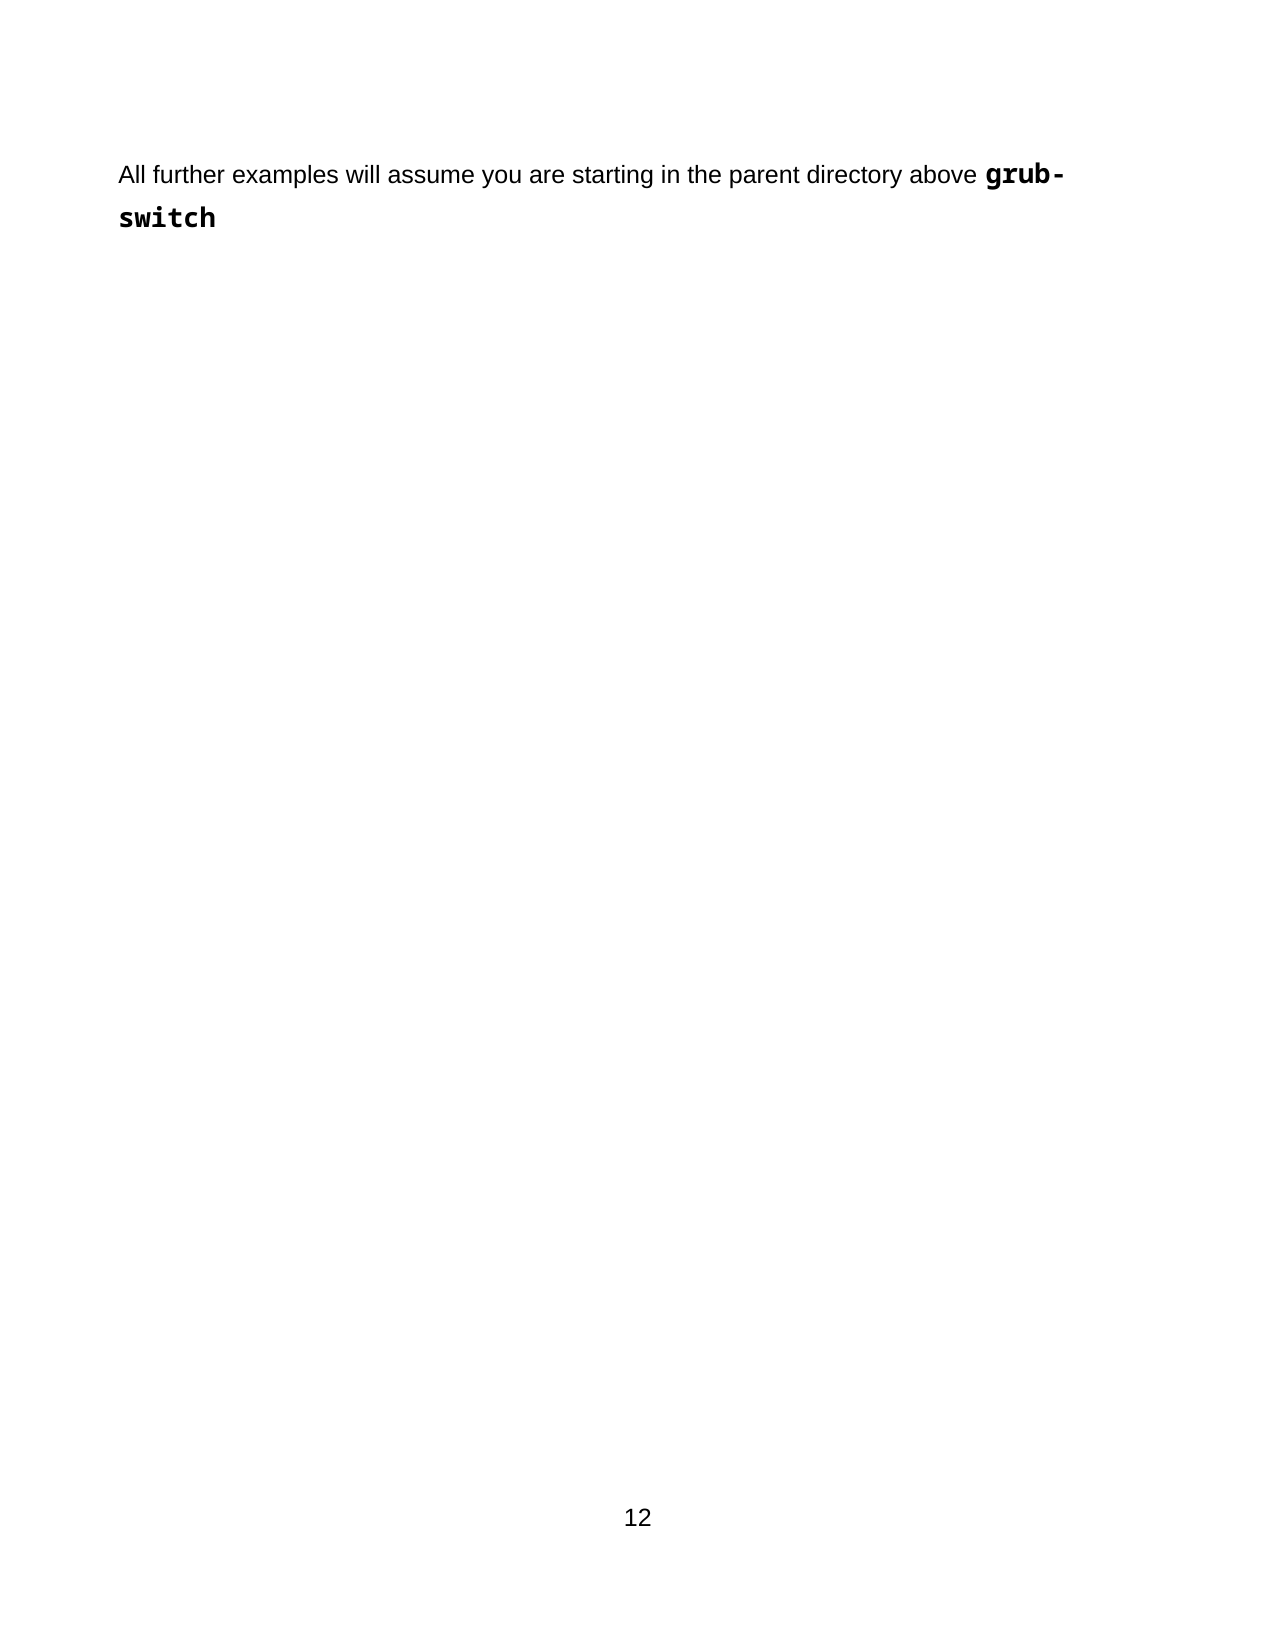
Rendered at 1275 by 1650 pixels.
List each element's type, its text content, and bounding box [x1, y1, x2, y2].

text All further examples will assume you are starting in the parent directory above grub-switch [118, 118, 1157, 235]
